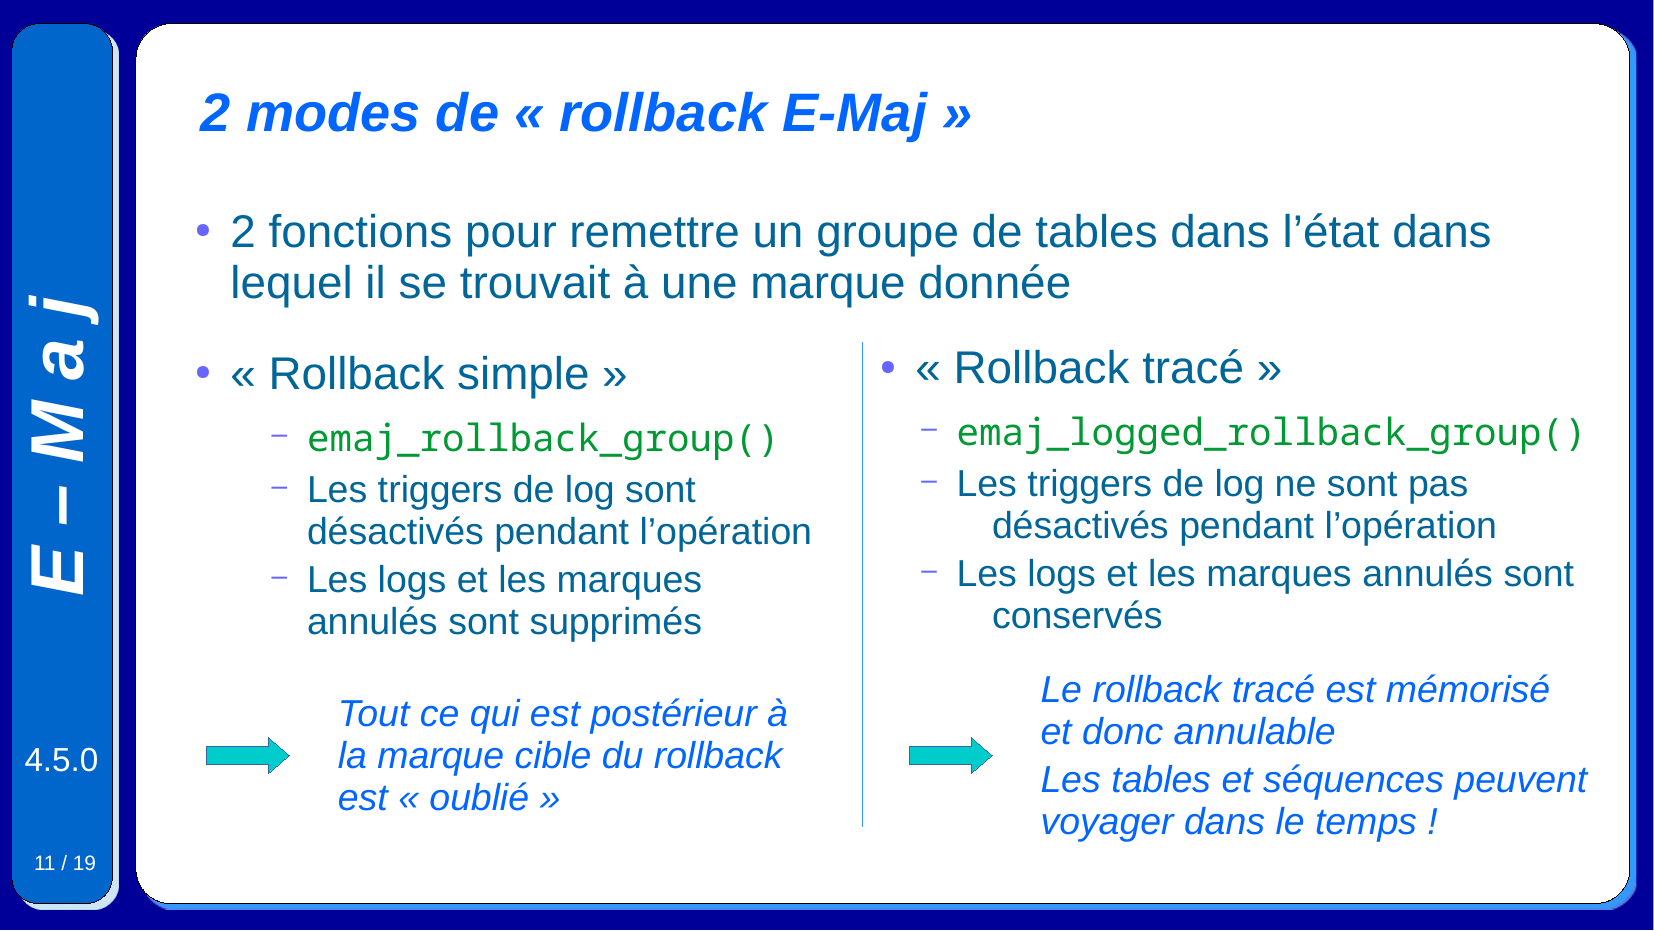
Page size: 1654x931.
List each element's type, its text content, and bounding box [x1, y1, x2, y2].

list « Rollback tracé » emaj_logged_rollback_group() Les triggers de log ne sont pas désactivés pendant l’opération Les logs et les marques annulés sont conservés [863, 342, 1600, 644]
list 2 fonctions pour remettre un groupe de tables dans l’état dans lequel il se trouvait à une marque donnée [177, 205, 1587, 355]
text_box [909, 737, 993, 774]
list « Rollback simple » emaj_rollback_group() Les triggers de log sont désactivés pendant l’opération Les logs et les marques annulés sont supprimés [177, 355, 827, 656]
text_box Le rollback tracé est mémorisé et donc annulable Les tables et séquences peuvent voyager dans le temps ! [1025, 661, 1607, 850]
text_box [206, 737, 290, 774]
text_box Tout ce qui est postérieur à la marque cible du rollback est « oublié » [323, 684, 833, 826]
title 2 modes de « rollback E-Maj » [200, 34, 1575, 191]
